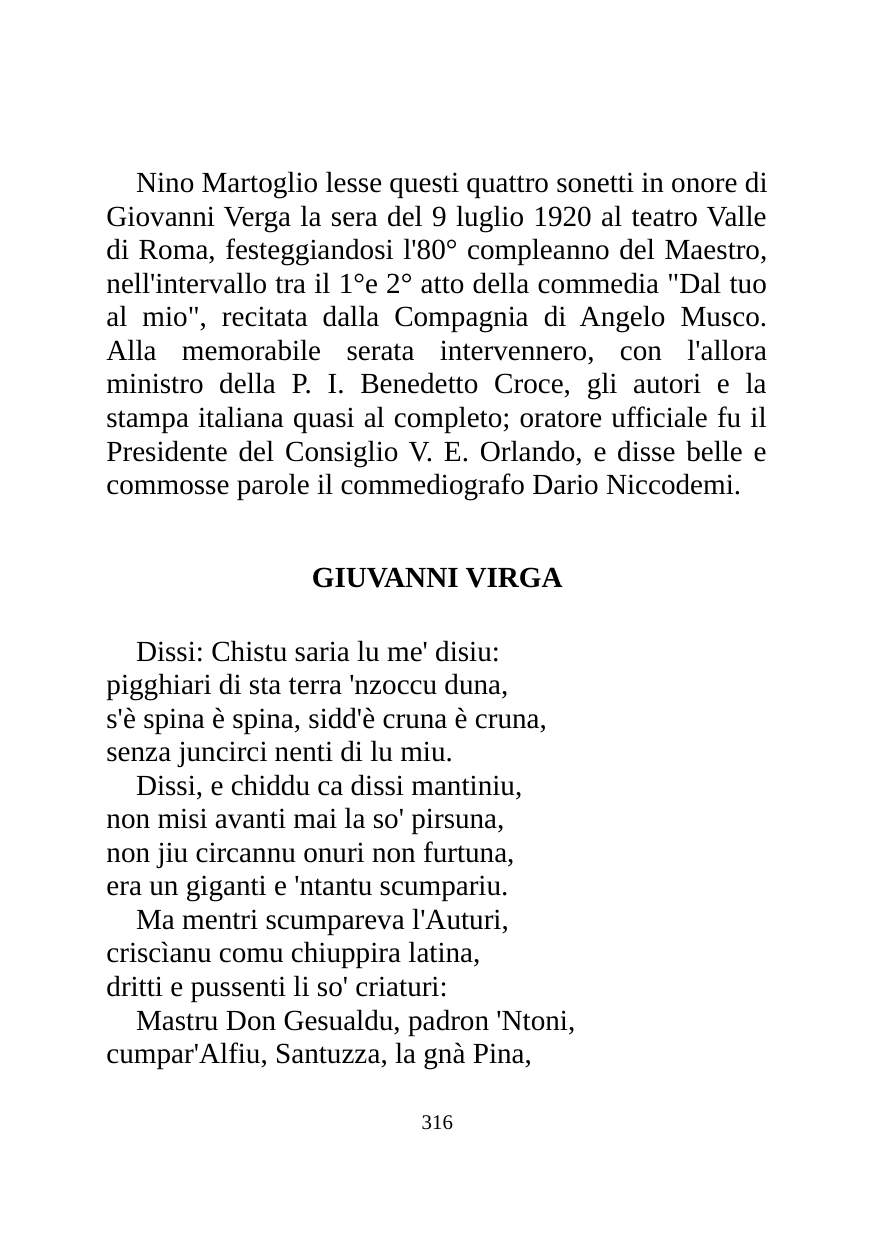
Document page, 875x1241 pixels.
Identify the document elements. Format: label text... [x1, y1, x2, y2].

text non jiu circannu onuri non furtuna, [106, 835, 768, 868]
text Dissi: Chistu saria lu me' disiu: [136, 634, 768, 667]
text Dissi, e chiddu ca dissi mantiniu, [136, 768, 768, 801]
text senza juncirci nenti di lu miu. [106, 734, 768, 768]
text pigghiari di sta terra 'nzoccu duna, [106, 667, 768, 701]
text Ma mentri scumpareva l'Auturi, [136, 902, 768, 936]
text Mastru Don Gesualdu, padron 'Ntoni, [136, 1003, 768, 1036]
text non misi avanti mai la so' pirsuna, [106, 801, 768, 835]
text criscìanu comu chiuppira latina, [106, 936, 768, 969]
text era un giganti e 'ntantu scumpariu. [106, 868, 768, 902]
text cumpar'Alfiu, Santuzza, la gnà Pina, [106, 1036, 768, 1070]
text dritti e pussenti li so' criaturi: [106, 969, 768, 1003]
text Nino Martoglio lesse questi quattro sonetti in onore di Giovanni Verga la sera del 9 luglio 1920 al teatro Valle di Roma, festeggiandosi l'80° compleanno del Maestro, nell'intervallo tra il 1°e 2° atto della commedia "Dal tuo al mio", recitata dalla Compagnia di Angelo Musco. Alla memorabile serata intervennero, con l'allora ministro della P. I. Benedetto Croce, gli autori e la stampa italiana quasi al completo; oratore ufficiale fu il Presidente del Consiglio V. E. Orlando, e disse belle e commosse parole il commediografo Dario Niccodemi. [106, 165, 768, 501]
text GIUVANNI VIRGA [106, 560, 768, 593]
text s'è spina è spina, sidd'è cruna è cruna, [106, 701, 768, 734]
